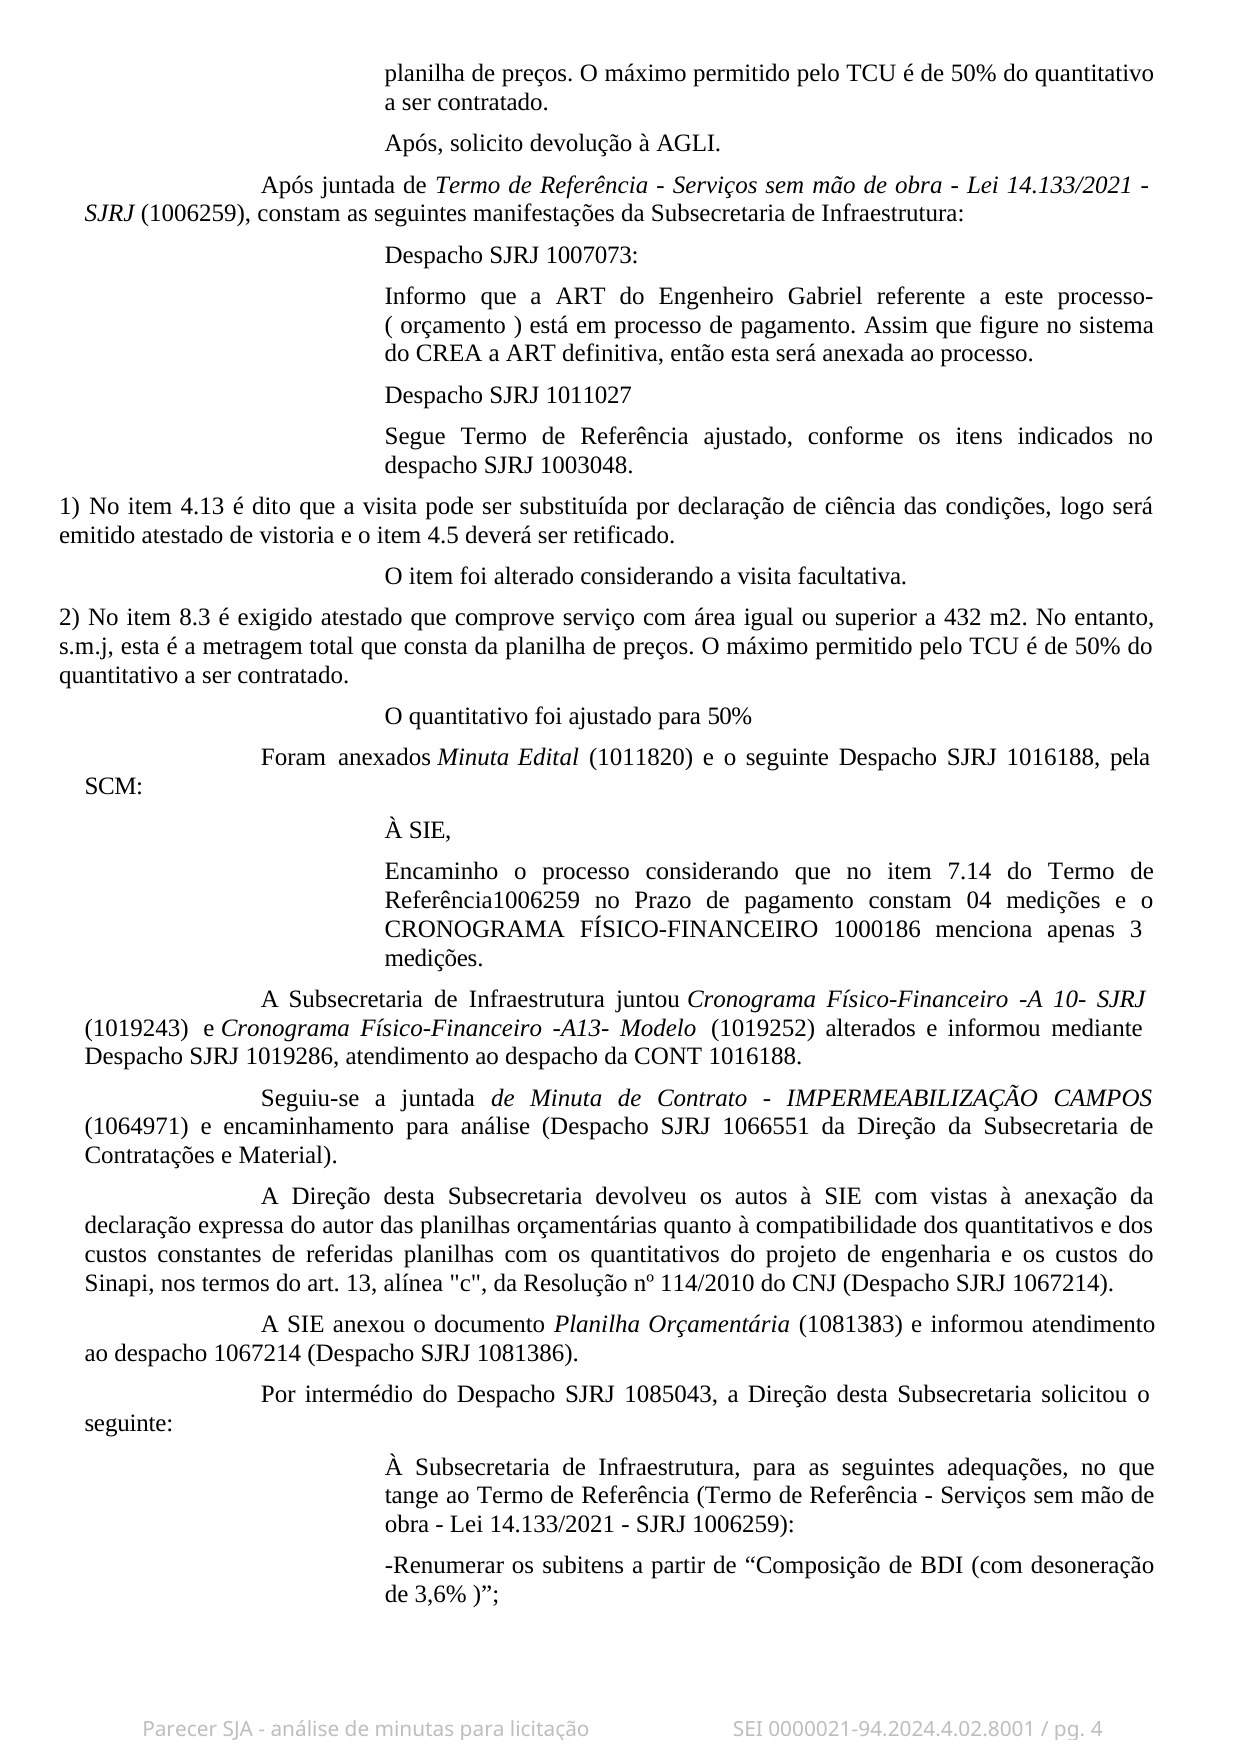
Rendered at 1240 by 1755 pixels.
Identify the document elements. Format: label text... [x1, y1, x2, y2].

text -Renumerar os subitens a partir de “Composição de BDI (com desoneração de 3,6% )”; [384, 1550, 1155, 1608]
text Segue Termo de Referência ajustado, conforme os itens indicados no despacho SJRJ 1003048. [384, 421, 1154, 479]
text Despacho SJRJ 1007073: [384, 240, 1181, 268]
text Despacho SJRJ 1011027 [384, 380, 1181, 409]
text A Direção desta Subsecretaria devolveu os autos à SIE com vistas à anexação da declaração expressa do autor das planilhas orçamentárias quanto à compatibilidade dos quantitativos e dos custos constantes de referidas planilhas com os quantitativos do projeto de engenharia e os custos do Sinapi, nos termos do art. 13, alínea "c", da Resolução nº 114/2010 do CNJ (Despacho SJRJ 1067214). [84, 1181, 1155, 1296]
text planilha de preços. O máximo permitido pelo TCU é de 50% do quantitativo a ser contratado. [384, 58, 1155, 116]
text À SIE, [384, 815, 1181, 844]
text Foram anexados Minuta Edital (1011820) e o seguinte Despacho SJRJ 1016188, pela [261, 742, 1181, 771]
text Por intermédio do Despacho SJRJ 1085043, a Direção desta Subsecretaria solicitou o [261, 1379, 1181, 1408]
text Após juntada de Termo de Referência - Serviços sem mão de obra - Lei 14.133/2021 - SJRJ (1006259), constam as seguintes manifestações da Subsecretaria de Infraestrutura: [84, 170, 1152, 227]
text A Subsecretaria de Infraestrutura juntou Cronograma Físico-Financeiro -A 10- SJRJ [261, 984, 1181, 1013]
list No item 4.13 é dito que a visita pode ser substituída por declaração de ciência das condições, logo será emitido atestado de vistoria e o item 4.5 deverá ser retificado. [59, 491, 1156, 549]
text SCM: [84, 771, 148, 800]
text Informo que a ART do Engenheiro Gabriel referente a este processo-( orçamento ) está em processo de pagamento. Assim que figure no sistema do CREA a ART definitiva, então esta será anexada ao processo. [384, 281, 1154, 367]
text A SIE anexou o documento Planilha Orçamentária (1081383) e informou atendimento ao despacho 1067214 (Despacho SJRJ 1081386). [84, 1309, 1155, 1366]
text seguinte: [84, 1408, 179, 1436]
text À Subsecretaria de Infraestrutura, para as seguintes adequações, no que tange ao Termo de Referência (Termo de Referência - Serviços sem mão de obra - Lei 14.133/2021 - SJRJ 1006259): [384, 1452, 1155, 1538]
text O quantitativo foi ajustado para 50% [384, 701, 1181, 730]
text Encaminho o processo considerando que no item 7.14 do Termo de Referência1006259 no Prazo de pagamento constam 04 medições e o CRONOGRAMA FÍSICO-FINANCEIRO 1000186 menciona apenas 3 [384, 856, 1154, 943]
list No item 8.3 é exigido atestado que comprove serviço com área igual ou superior a 432 m2. No entanto, s.m.j, esta é a metragem total que consta da planilha de preços. O máximo permitido pelo TCU é de 50% do quantitativo a ser contratado. [59, 602, 1155, 689]
text (1019243) e Cronograma Físico-Financeiro -A13- Modelo (1019252) alterados e informou mediante Despacho SJRJ 1019286, atendimento ao despacho da CONT 1016188. [84, 1013, 1181, 1070]
text medições. [384, 943, 1181, 971]
text Seguiu-se a juntada de Minuta de Contrato - IMPERMEABILIZAÇÃO CAMPOS (1064971) e encaminhamento para análise (Despacho SJRJ 1066551 da Direção da Subsecretaria de Contratações e Material). [84, 1083, 1155, 1169]
text O item foi alterado considerando a visita facultativa. [384, 561, 1181, 590]
text Após, solicito devolução à AGLI. [384, 128, 1181, 157]
